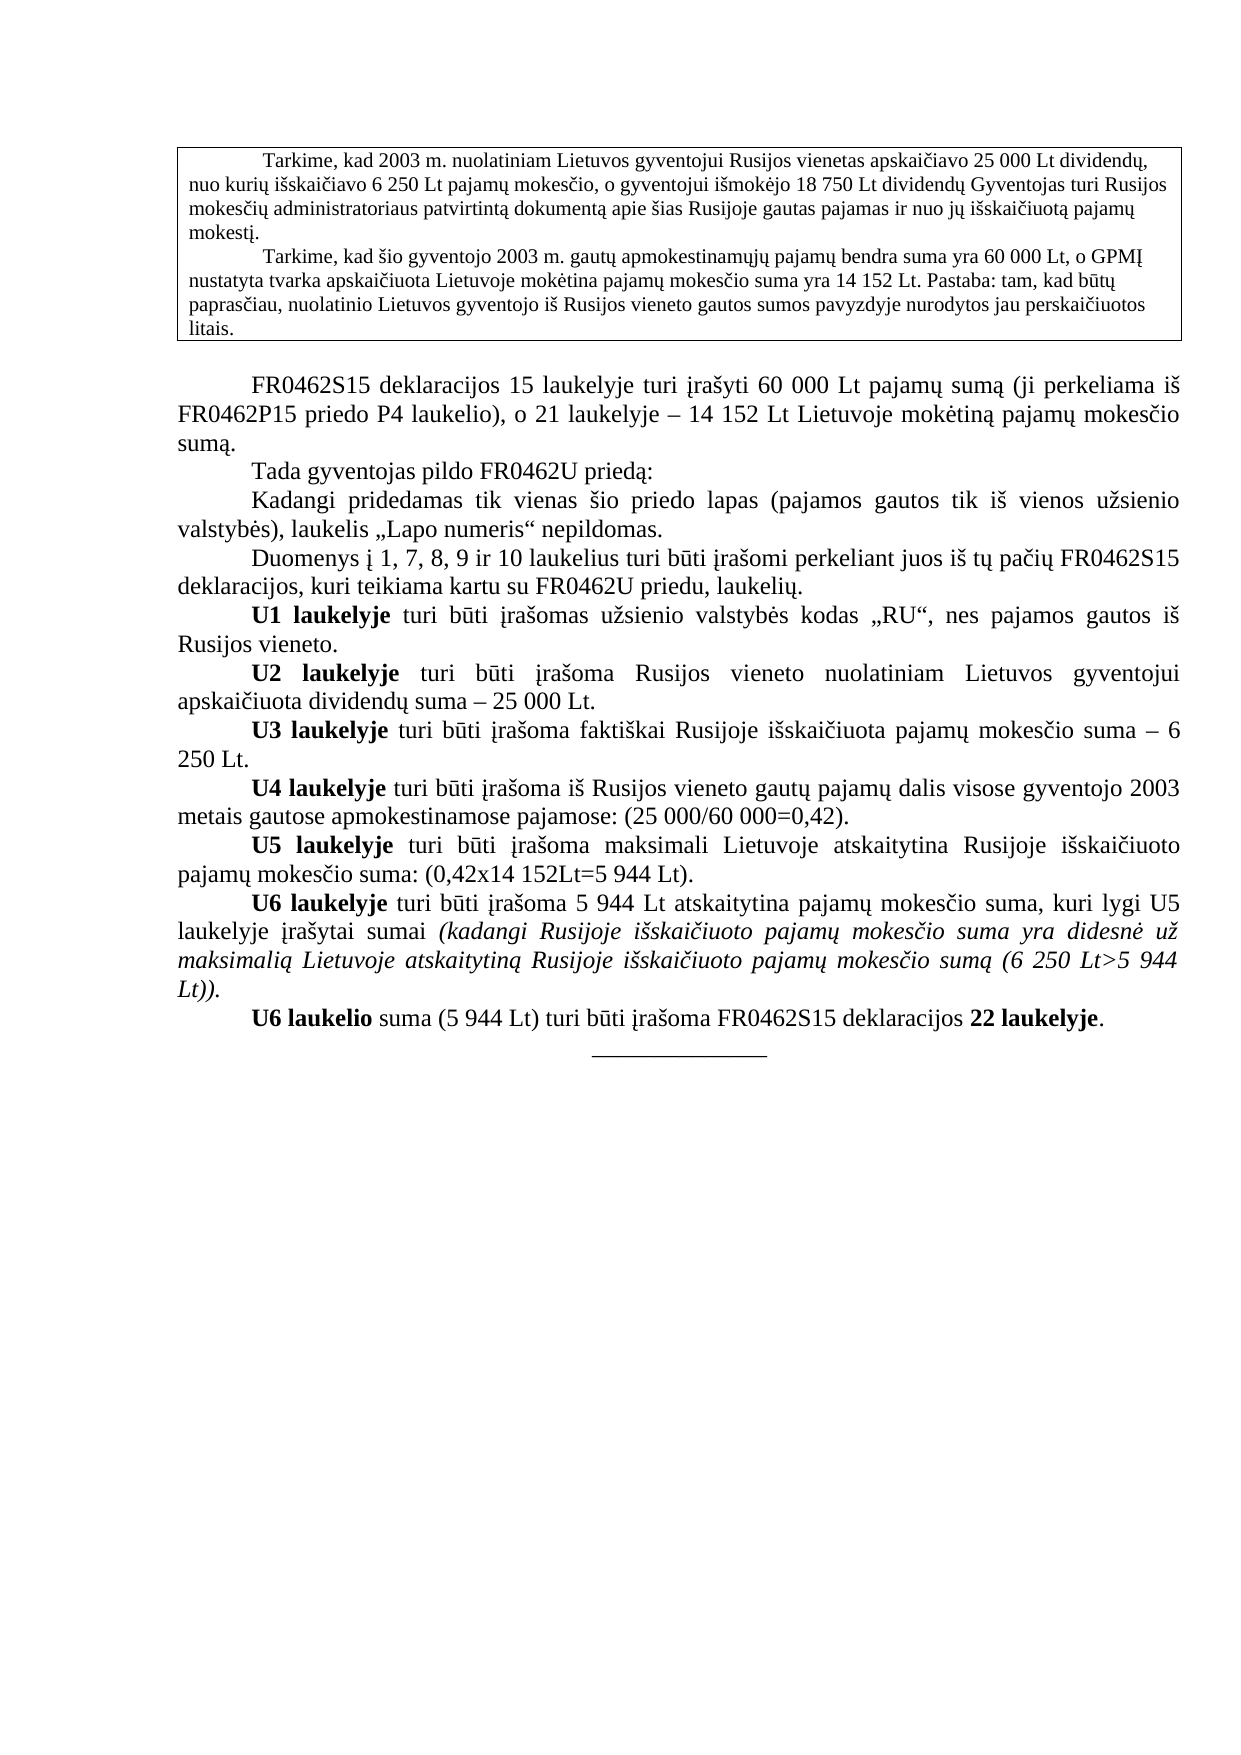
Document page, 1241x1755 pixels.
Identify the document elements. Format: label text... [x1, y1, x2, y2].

text U4 laukelyje turi būti įrašoma iš Rusijos vieneto gautų pajamų dalis visose gyventojo 2003 metais gautose apmokestinamose pajamose: (25 000/60 000=0,42). [177, 773, 1181, 830]
text Tada gyventojas pildo FR0462U priedą: [177, 456, 1181, 485]
text U6 laukelyje turi būti įrašoma 5 944 Lt atskaitytina pajamų mokesčio suma, kuri lygi U5 laukelyje įrašytai sumai (kadangi Rusijoje išskaičiuoto pajamų mokesčio suma yra didesnė už maksimalią Lietuvoje atskaitytiną Rusijoje išskaičiuoto pajamų mokesčio sumą (6 250 Lt>5 944 Lt)). [177, 888, 1181, 1003]
table_header Tarkime, kad 2003 m. nuolatiniam Lietuvos gyventojui Rusijos vienetas apskaičiavo 25 000 Lt dividendų, nuo kurių išskaičiavo 6 250 Lt pajamų mokesčio, o gyventojui išmokėjo 18 750 Lt dividendų Gyventojas turi Rusijos mokesčių administratoriaus patvirtintą dokumentą apie šias Rusijoje gautas pajamas ir nuo jų išskaičiuotą pajamų mokestį. Tarkime, kad šio gyventojo 2003 m. gautų apmokestinamųjų pajamų bendra suma yra 60 000 Lt, o GPMĮ nustatyta tvarka apskaičiuota Lietuvoje mokėtina pajamų mokesčio suma yra 14 152 Lt. Pastaba: tam, kad būtų paprasčiau, nuolatinio Lietuvos gyventojo iš Rusijos vieneto gautos sumos pavyzdyje nurodytos jau perskaičiuotos litais. [178, 148, 1181, 340]
text FR0462S15 deklaracijos 15 laukelyje turi įrašyti 60 000 Lt pajamų sumą (ji perkeliama iš FR0462P15 priedo P4 laukelio), o 21 laukelyje – 14 152 Lt Lietuvoje mokėtiną pajamų mokesčio sumą. [177, 370, 1181, 456]
text U3 laukelyje turi būti įrašoma faktiškai Rusijoje išskaičiuota pajamų mokesčio suma – 6 250 Lt. [177, 715, 1181, 773]
text U5 laukelyje turi būti įrašoma maksimali Lietuvoje atskaitytina Rusijoje išskaičiuoto pajamų mokesčio suma: (0,42x14 152Lt=5 944 Lt). [177, 830, 1181, 888]
text Kadangi pridedamas tik vienas šio priedo lapas (pajamos gautos tik iš vienos užsienio valstybės), laukelis „Lapo numeris“ nepildomas. [177, 485, 1181, 543]
text Duomenys į 1, 7, 8, 9 ir 10 laukelius turi būti įrašomi perkeliant juos iš tų pačių FR0462S15 deklaracijos, kuri teikiama kartu su FR0462U priedu, laukelių. [177, 543, 1181, 600]
text U6 laukelio suma (5 944 Lt) turi būti įrašoma FR0462S15 deklaracijos 22 laukelyje. [177, 1003, 1181, 1031]
text ______________ [177, 1031, 1181, 1060]
text U1 laukelyje turi būti įrašomas užsienio valstybės kodas „RU“, nes pajamos gautos iš Rusijos vieneto. [177, 600, 1181, 658]
text U2 laukelyje turi būti įrašoma Rusijos vieneto nuolatiniam Lietuvos gyventojui apskaičiuota dividendų suma – 25 000 Lt. [177, 658, 1181, 715]
